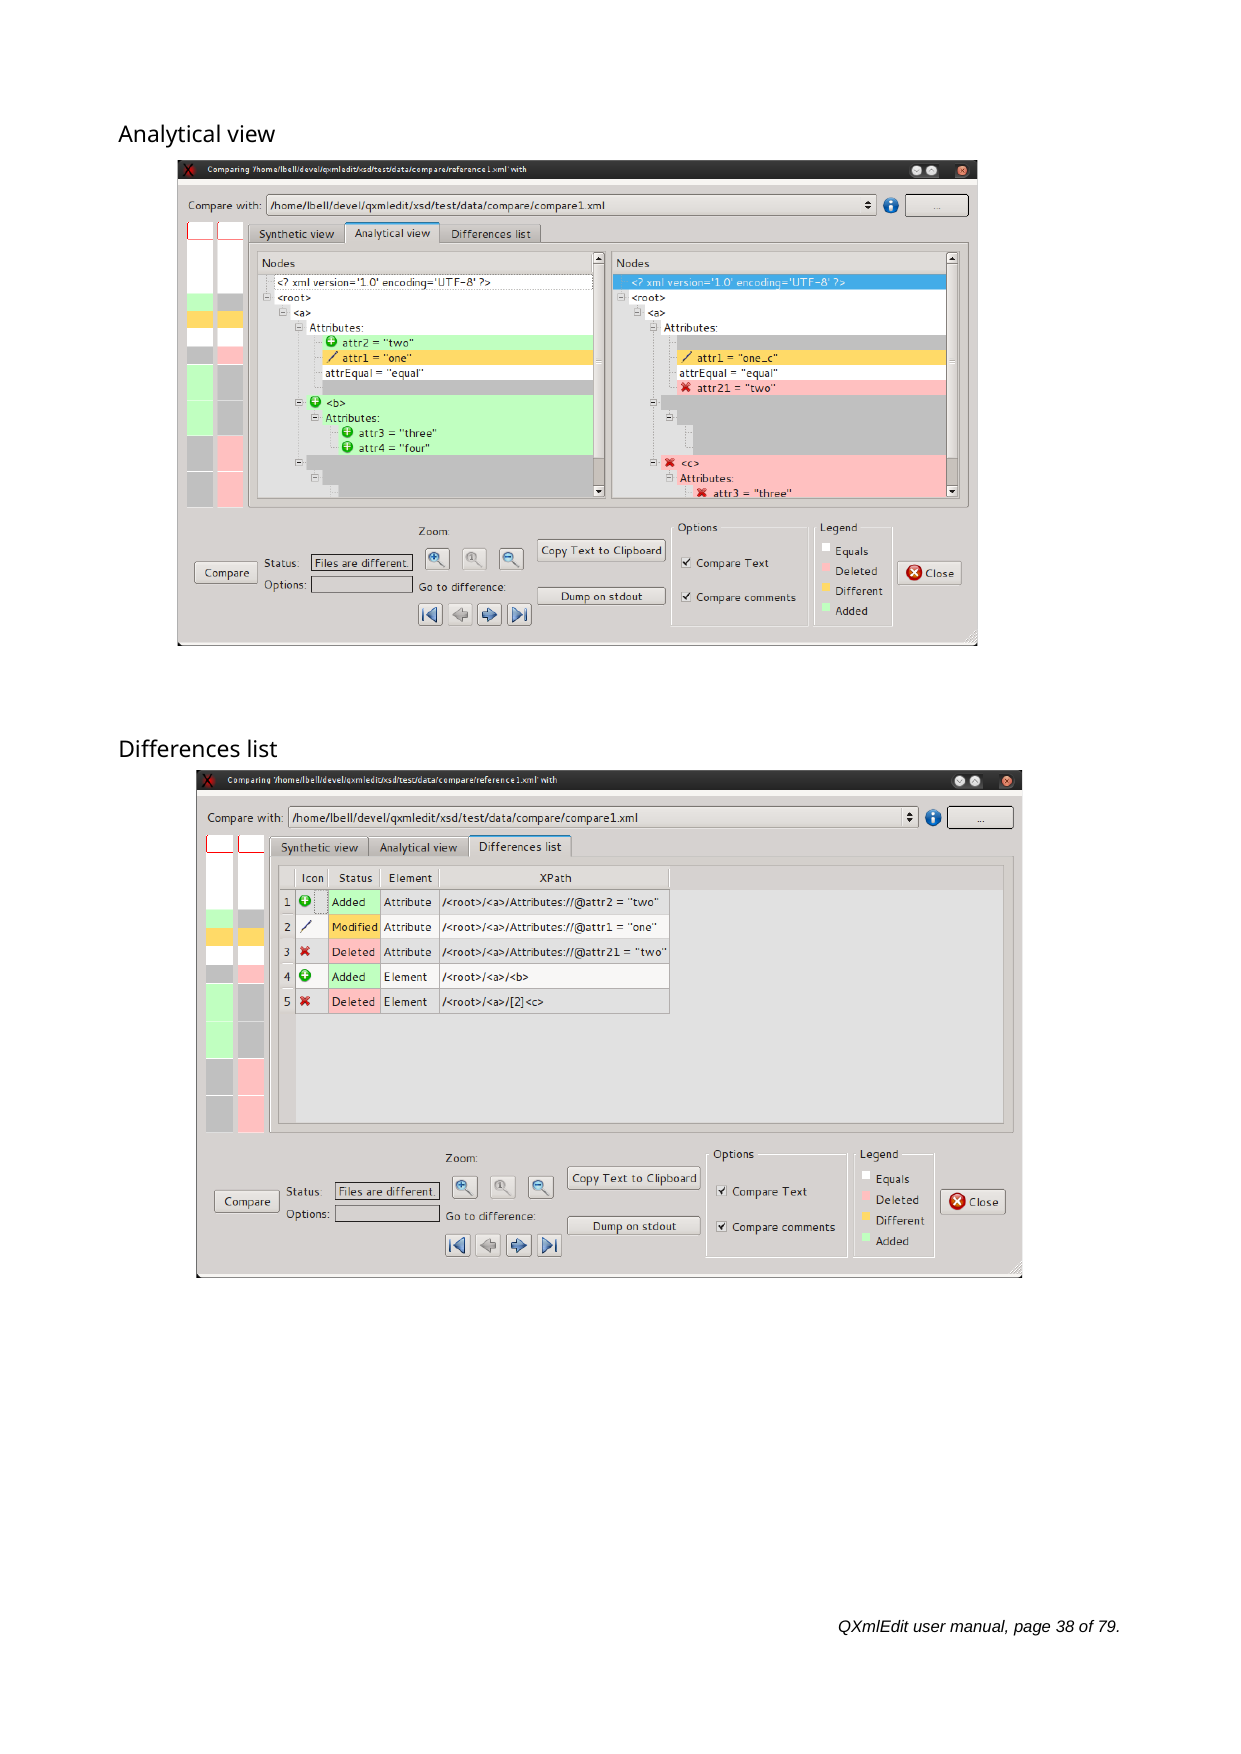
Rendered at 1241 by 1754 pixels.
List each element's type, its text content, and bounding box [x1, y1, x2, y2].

text Differences list [118, 733, 1122, 764]
picture [196, 770, 1023, 1278]
text Analytical view [118, 118, 1122, 149]
picture [177, 160, 978, 646]
